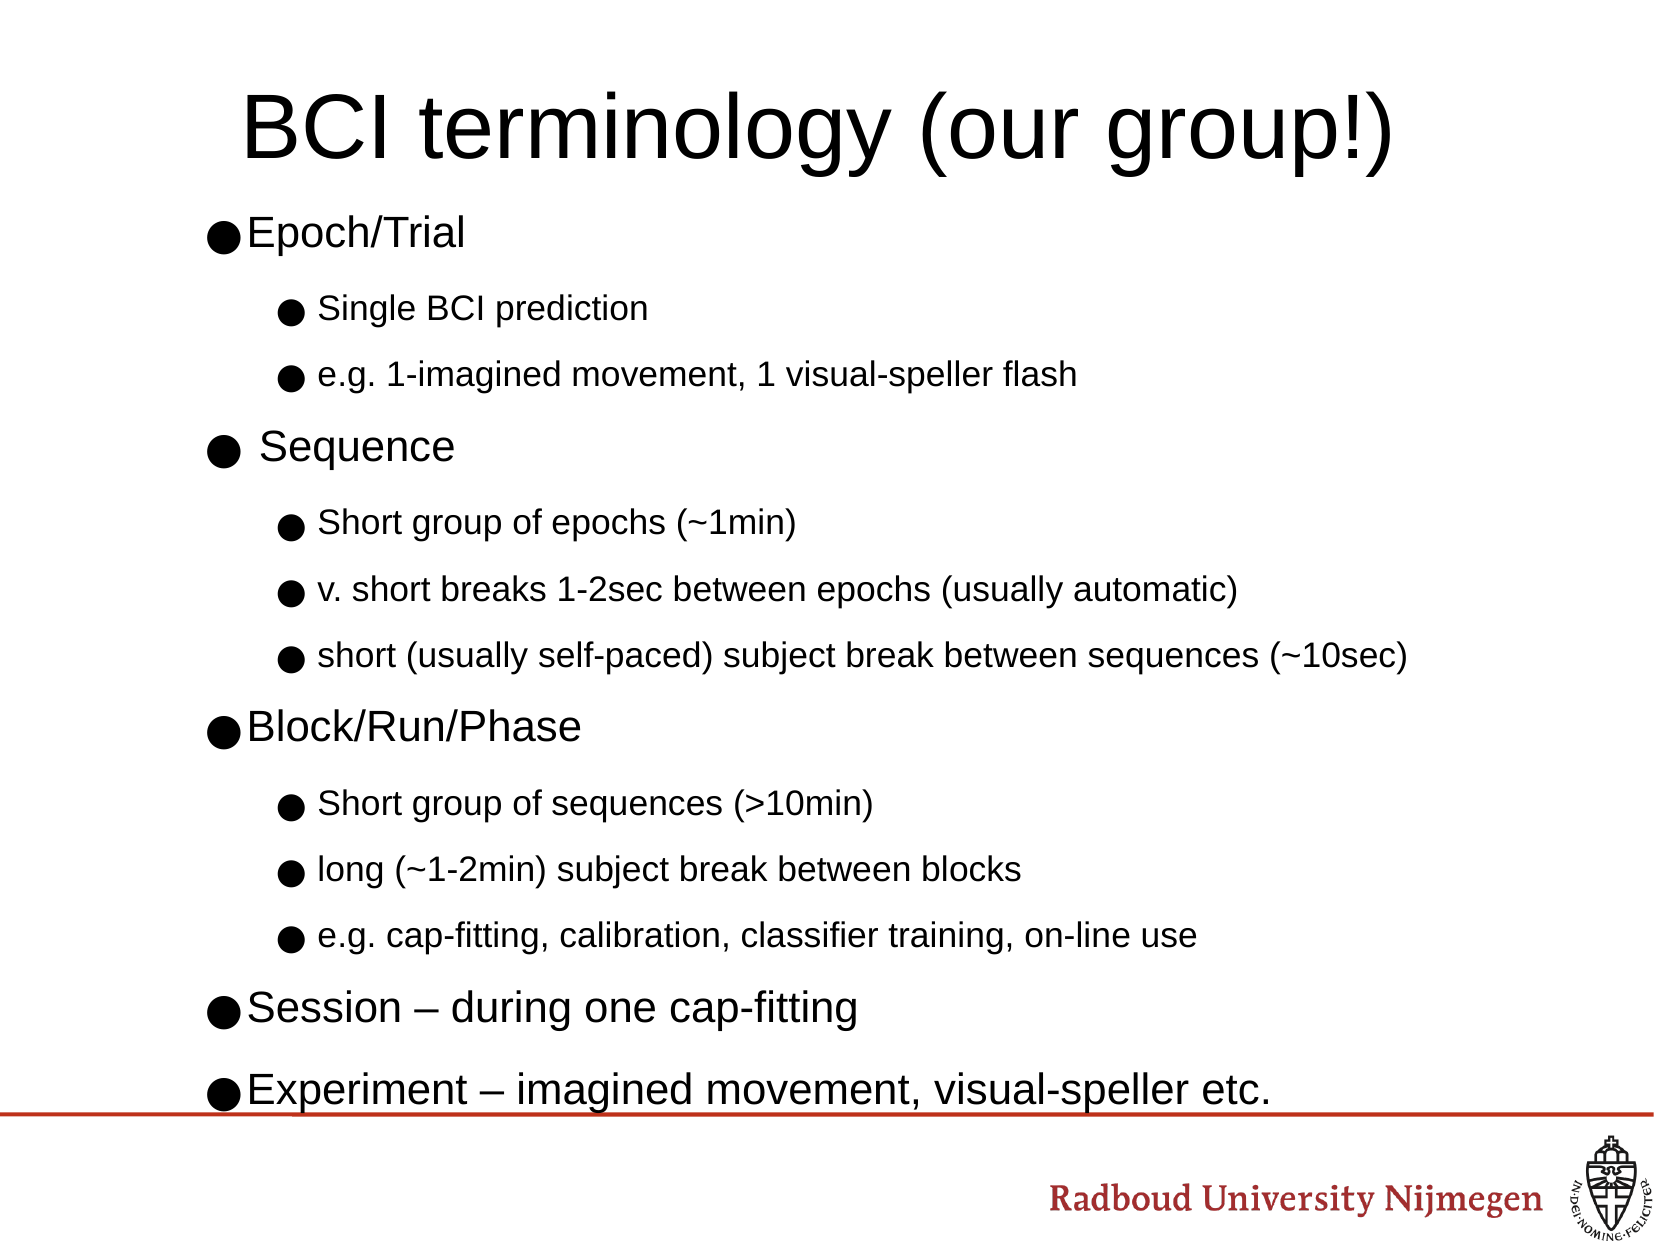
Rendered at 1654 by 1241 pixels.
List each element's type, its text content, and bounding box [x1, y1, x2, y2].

text_box Epoch/Trial Single BCI prediction e.g. 1-imagined movement, 1 visual-speller flash Sequence Short group of epochs (~1min) v. short breaks 1-2sec between epochs (usually automatic) short (usually self-paced) subject break between sequences (~10sec) Block/Run/Phase Short group of sequences (>10min) long (~1-2min) subject break between blocks e.g. cap-fitting, calibration, classifier training, on-line use Session – during one cap-fitting Experiment – imagined movement, visual-speller etc. [175, 203, 1512, 1105]
text_box BCI terminology (our group!) [116, 58, 1522, 192]
picture [1050, 1134, 1654, 1241]
